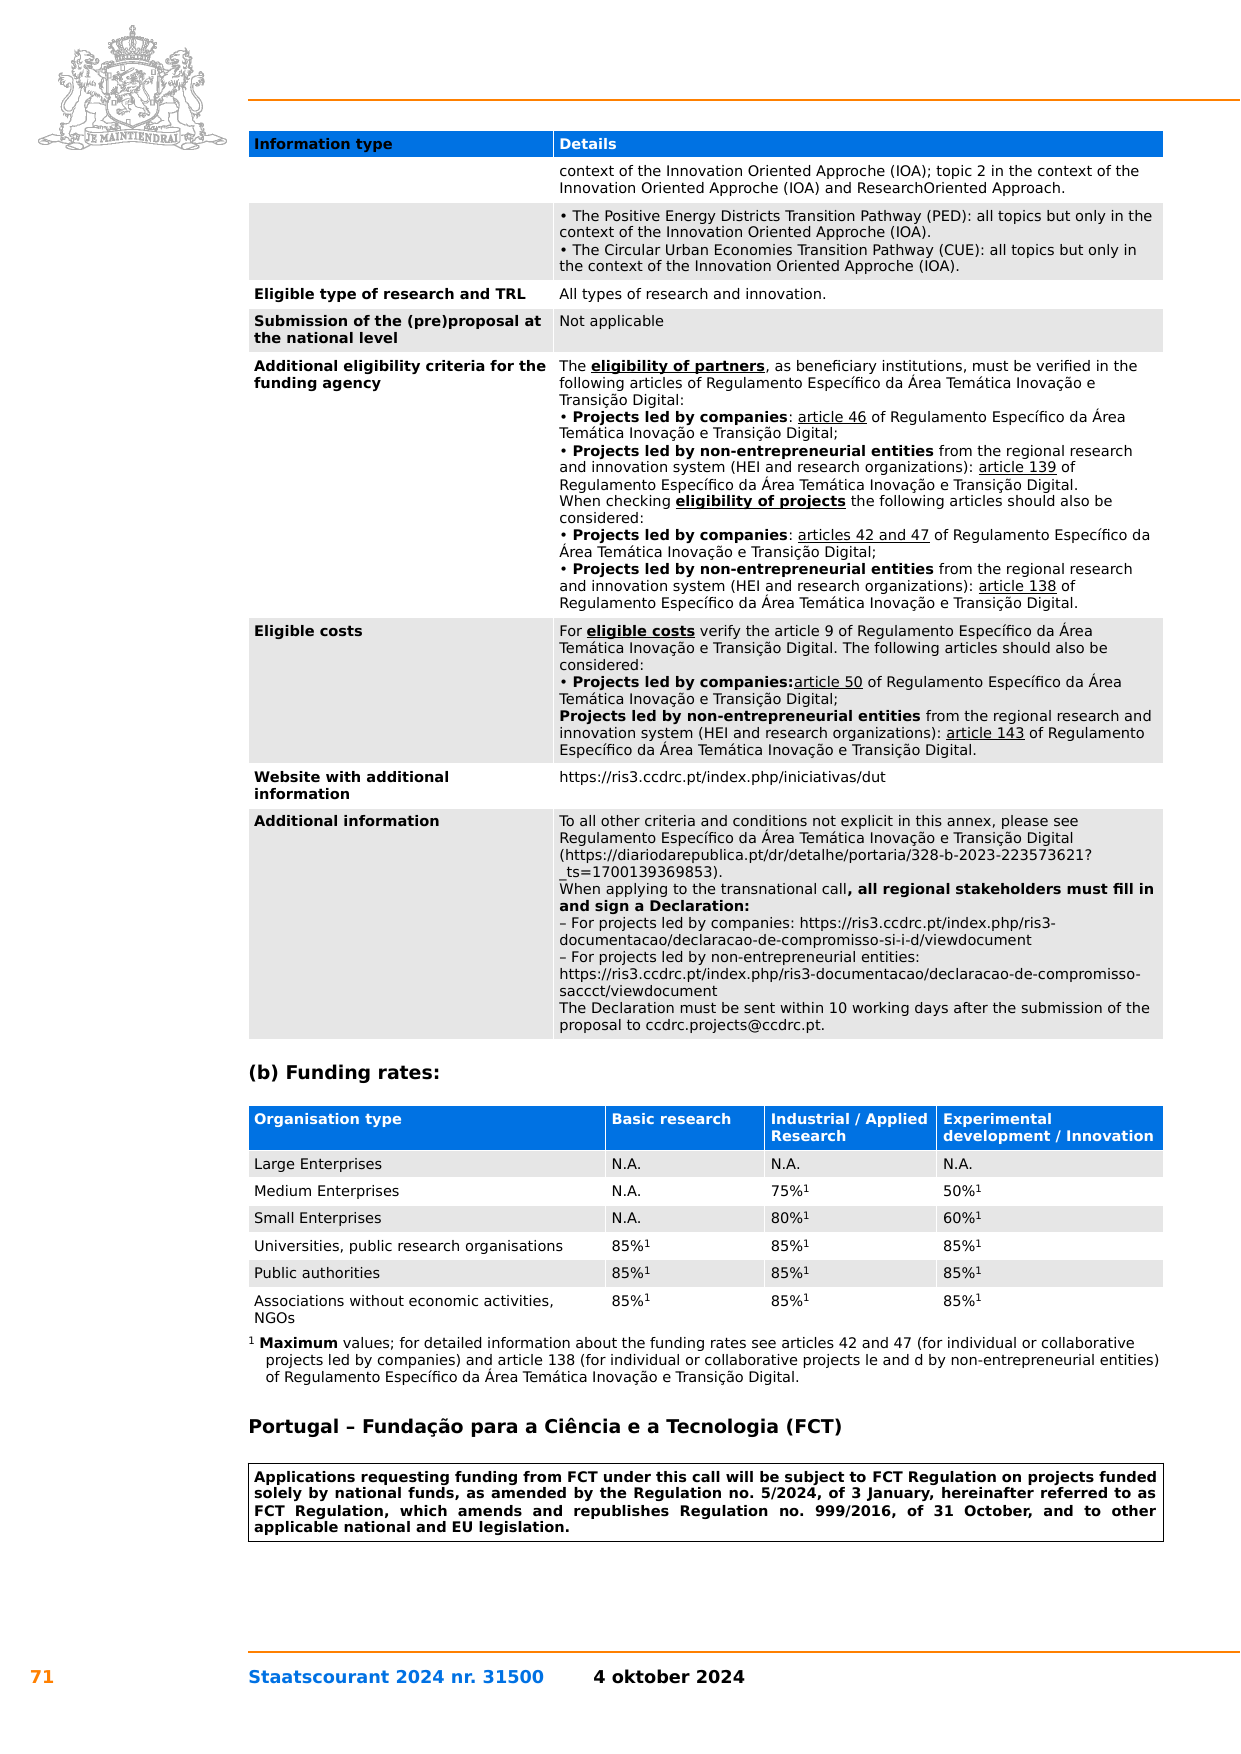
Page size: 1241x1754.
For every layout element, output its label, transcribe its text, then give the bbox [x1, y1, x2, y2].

table_cell 85%1 [937, 1288, 1163, 1331]
subtitle Portugal – Fundação para a Ciência e a Tecnologia (FCT) [248, 1416, 1163, 1438]
table_header Details [554, 131, 1163, 157]
table_cell 85%1 [606, 1233, 764, 1259]
table_cell 50%1 [937, 1178, 1163, 1204]
table_cell Universities, public research organisations [249, 1233, 605, 1259]
table_cell 75%1 [765, 1178, 936, 1204]
table_cell [249, 203, 553, 280]
table_cell 85%1 [937, 1260, 1163, 1287]
table_cell 85%1 [765, 1260, 936, 1287]
table_cell Additional information [249, 809, 553, 1039]
table_cell Public authorities [249, 1260, 605, 1287]
table_cell Submission of the (pre)proposal at the national level [249, 309, 553, 352]
table_cell N.A. [765, 1151, 936, 1177]
table_cell Not applicable [554, 309, 1163, 352]
table_cell All types of research and innovation. [554, 281, 1163, 307]
table_header Organisation type [249, 1106, 605, 1150]
table_cell 85%1 [765, 1233, 936, 1259]
table_cell Website with additional information [249, 764, 553, 807]
table_cell N.A. [606, 1151, 764, 1177]
table_cell 85%1 [606, 1288, 764, 1331]
table_header Experimental development / Innovation [937, 1106, 1163, 1150]
table_header Basic research [606, 1106, 764, 1150]
table_cell N.A. [606, 1178, 764, 1204]
table_cell 85%1 [937, 1233, 1163, 1259]
table_cell https://ris3.ccdrc.pt/index.php/iniciativas/dut [554, 764, 1163, 807]
table_header Industrial / Applied Research [765, 1106, 936, 1150]
subtitle (b) Funding rates: [248, 1062, 1163, 1083]
table_cell 85%1 [606, 1260, 764, 1287]
table_cell Eligible costs [249, 618, 553, 763]
table_cell 80%1 [765, 1206, 936, 1232]
table_cell [249, 158, 553, 202]
table_cell • The Positive Energy Districts Transition Pathway (PED): all topics but only in the context of the Innovation Oriented Approche (IOA). • The Circular Urban Economies Transition Pathway (CUE): all topics but only in the context of the Innovation Oriented Approche (IOA). [554, 203, 1163, 280]
table_cell 1 Maximum values; for detailed information about the funding rates see articles 42 and 47 (for individual or collaborative projects led by companies) and article 138 (for individual or collaborative projects le and d by non-entrepreneurial entities) of Regulamento Específico da Área Temática Inovação e Transição Digital. [248, 1332, 1163, 1386]
table_cell 85%1 [765, 1288, 936, 1331]
table_header Applications requesting funding from FCT under this call will be subject to FCT Regulation on projects funded solely by national funds, as amended by the Regulation no. 5/2024, of 3 January, hereinafter referred to as FCT Regulation, which amends and republishes Regulation no. 999/2016, of 31 October, and to other applicable national and EU legislation. [249, 1464, 1163, 1541]
table_cell context of the Innovation Oriented Approche (IOA); topic 2 in the context of the Innovation Oriented Approche (IOA) and ResearchOriented Approach. [554, 158, 1163, 202]
table_header Information type [249, 131, 553, 157]
picture [38, 25, 227, 150]
table_cell Large Enterprises [249, 1151, 605, 1177]
table_cell For eligible costs verify the article 9 of Regulamento Específico da Área Temática Inovação e Transição Digital. The following articles should also be considered: • Projects led by companies:article 50 of Regulamento Específico da Área Temática Inovação e Transição Digital; Projects led by non-entrepreneurial entities from the regional research and innovation system (HEI and research organizations): article 143 of Regulamento Específico da Área Temática Inovação e Transição Digital. [554, 618, 1163, 763]
table_cell Medium Enterprises [249, 1178, 605, 1204]
table_cell Eligible type of research and TRL [249, 281, 553, 307]
table_cell 60%1 [937, 1206, 1163, 1232]
table_cell To all other criteria and conditions not explicit in this annex, please see Regulamento Específico da Área Temática Inovação e Transição Digital (https://diariodarepublica.pt/dr/detalhe/portaria/328-b-2023-223573621?_ts=1700139369853). When applying to the transnational call, all regional stakeholders must fill in and sign a Declaration: – For projects led by companies: https://ris3.ccdrc.pt/index.php/ris3-documentacao/declaracao-de-compromisso-si-i-d/viewdocument – For projects led by non-entrepreneurial entities: https://ris3.ccdrc.pt/index.php/ris3-documentacao/declaracao-de-compromisso-saccct/viewdocument The Declaration must be sent within 10 working days after the submission of the proposal to ccdrc.projects@ccdrc.pt. [554, 809, 1163, 1039]
table_cell Small Enterprises [249, 1206, 605, 1232]
table_cell The eligibility of partners, as beneficiary institutions, must be verified in the following articles of Regulamento Específico da Área Temática Inovação e Transição Digital: • Projects led by companies: article 46 of Regulamento Específico da Área Temática Inovação e Transição Digital; • Projects led by non-entrepreneurial entities from the regional research and innovation system (HEI and research organizations): article 139 of Regulamento Específico da Área Temática Inovação e Transição Digital. When checking eligibility of projects the following articles should also be considered: • Projects led by companies: articles 42 and 47 of Regulamento Específico da Área Temática Inovação e Transição Digital; • Projects led by non-entrepreneurial entities from the regional research and innovation system (HEI and research organizations): article 138 of Regulamento Específico da Área Temática Inovação e Transição Digital. [554, 353, 1163, 617]
table_cell N.A. [606, 1206, 764, 1232]
table_cell Additional eligibility criteria for the funding agency [249, 353, 553, 617]
table_cell N.A. [937, 1151, 1163, 1177]
table_cell Associations without economic activities, NGOs [249, 1288, 605, 1331]
